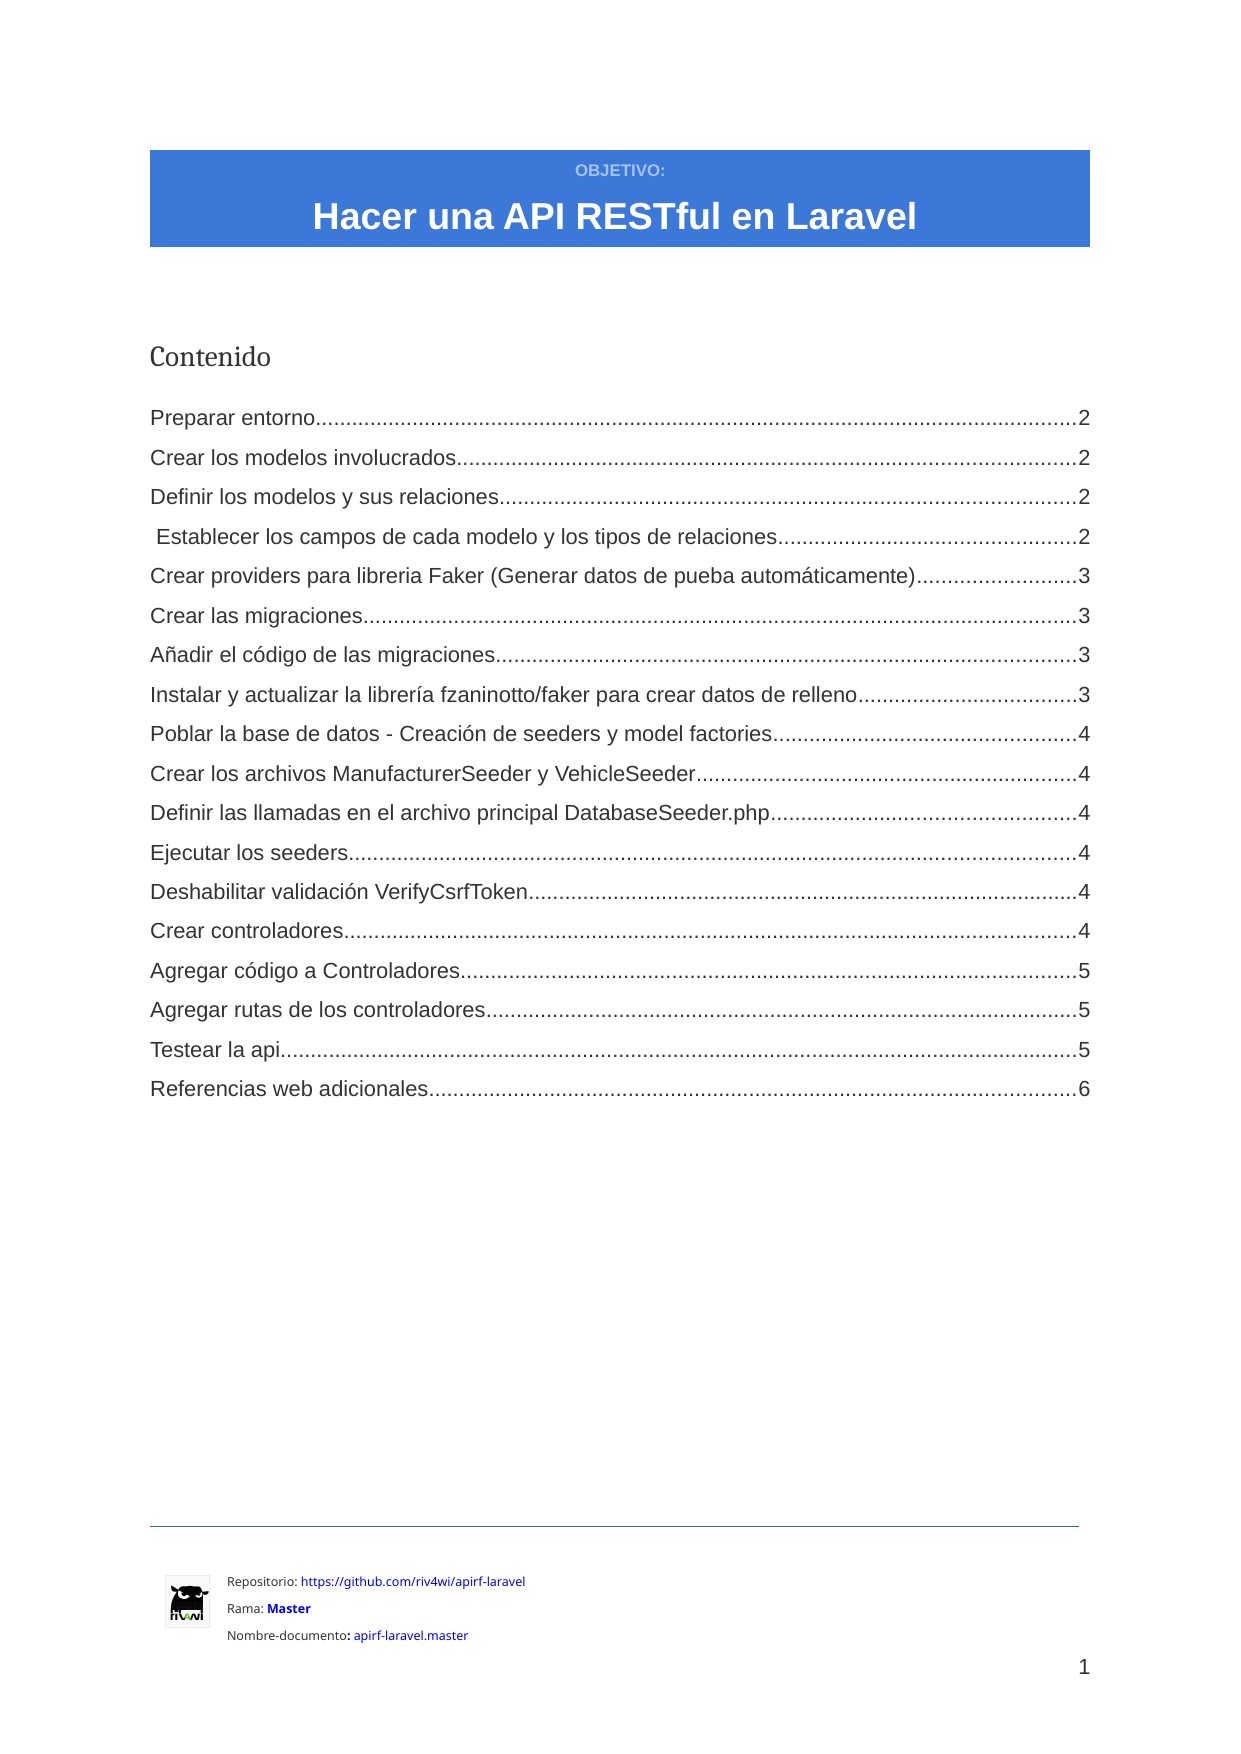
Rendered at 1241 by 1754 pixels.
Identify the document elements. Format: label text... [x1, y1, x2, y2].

text Instalar y actualizar la librería fzaninotto/faker para crear datos de relleno 3 [150, 682, 1090, 707]
text Añadir el código de las migraciones 3 [150, 642, 1090, 667]
text Poblar la base de datos - Creación de seeders y model factories 4 [150, 721, 1090, 746]
text Referencias web adicionales 6 [150, 1076, 1090, 1102]
subtitle Contenido [150, 340, 1090, 374]
picture [165, 1575, 210, 1628]
text Crear los modelos involucrados 2 [150, 445, 1090, 470]
text Definir los modelos y sus relaciones 2 [150, 484, 1090, 509]
text Preparar entorno 2 [150, 405, 1090, 430]
text Testear la api 5 [150, 1037, 1090, 1062]
text Agregar código a Controladores 5 [150, 958, 1090, 983]
text Crear providers para libreria Faker (Generar datos de pueba automáticamente) 3 [150, 563, 1090, 588]
text Agregar rutas de los controladores 5 [150, 997, 1090, 1023]
text Definir las llamadas en el archivo principal DatabaseSeeder.php 4 [150, 800, 1090, 825]
text Deshabilitar validación VerifyCsrfToken 4 [150, 879, 1090, 904]
text Crear los archivos ManufacturerSeeder y VehicleSeeder 4 [150, 761, 1090, 786]
text Ejecutar los seeders 4 [150, 839, 1090, 865]
text Establecer los campos de cada modelo y los tipos de relaciones 2 [150, 524, 1090, 549]
text Crear controladores 4 [150, 918, 1090, 944]
text Crear las migraciones 3 [150, 603, 1090, 628]
table_header OBJETIVO: Hacer una API RESTful en Laravel [150, 150, 1090, 247]
